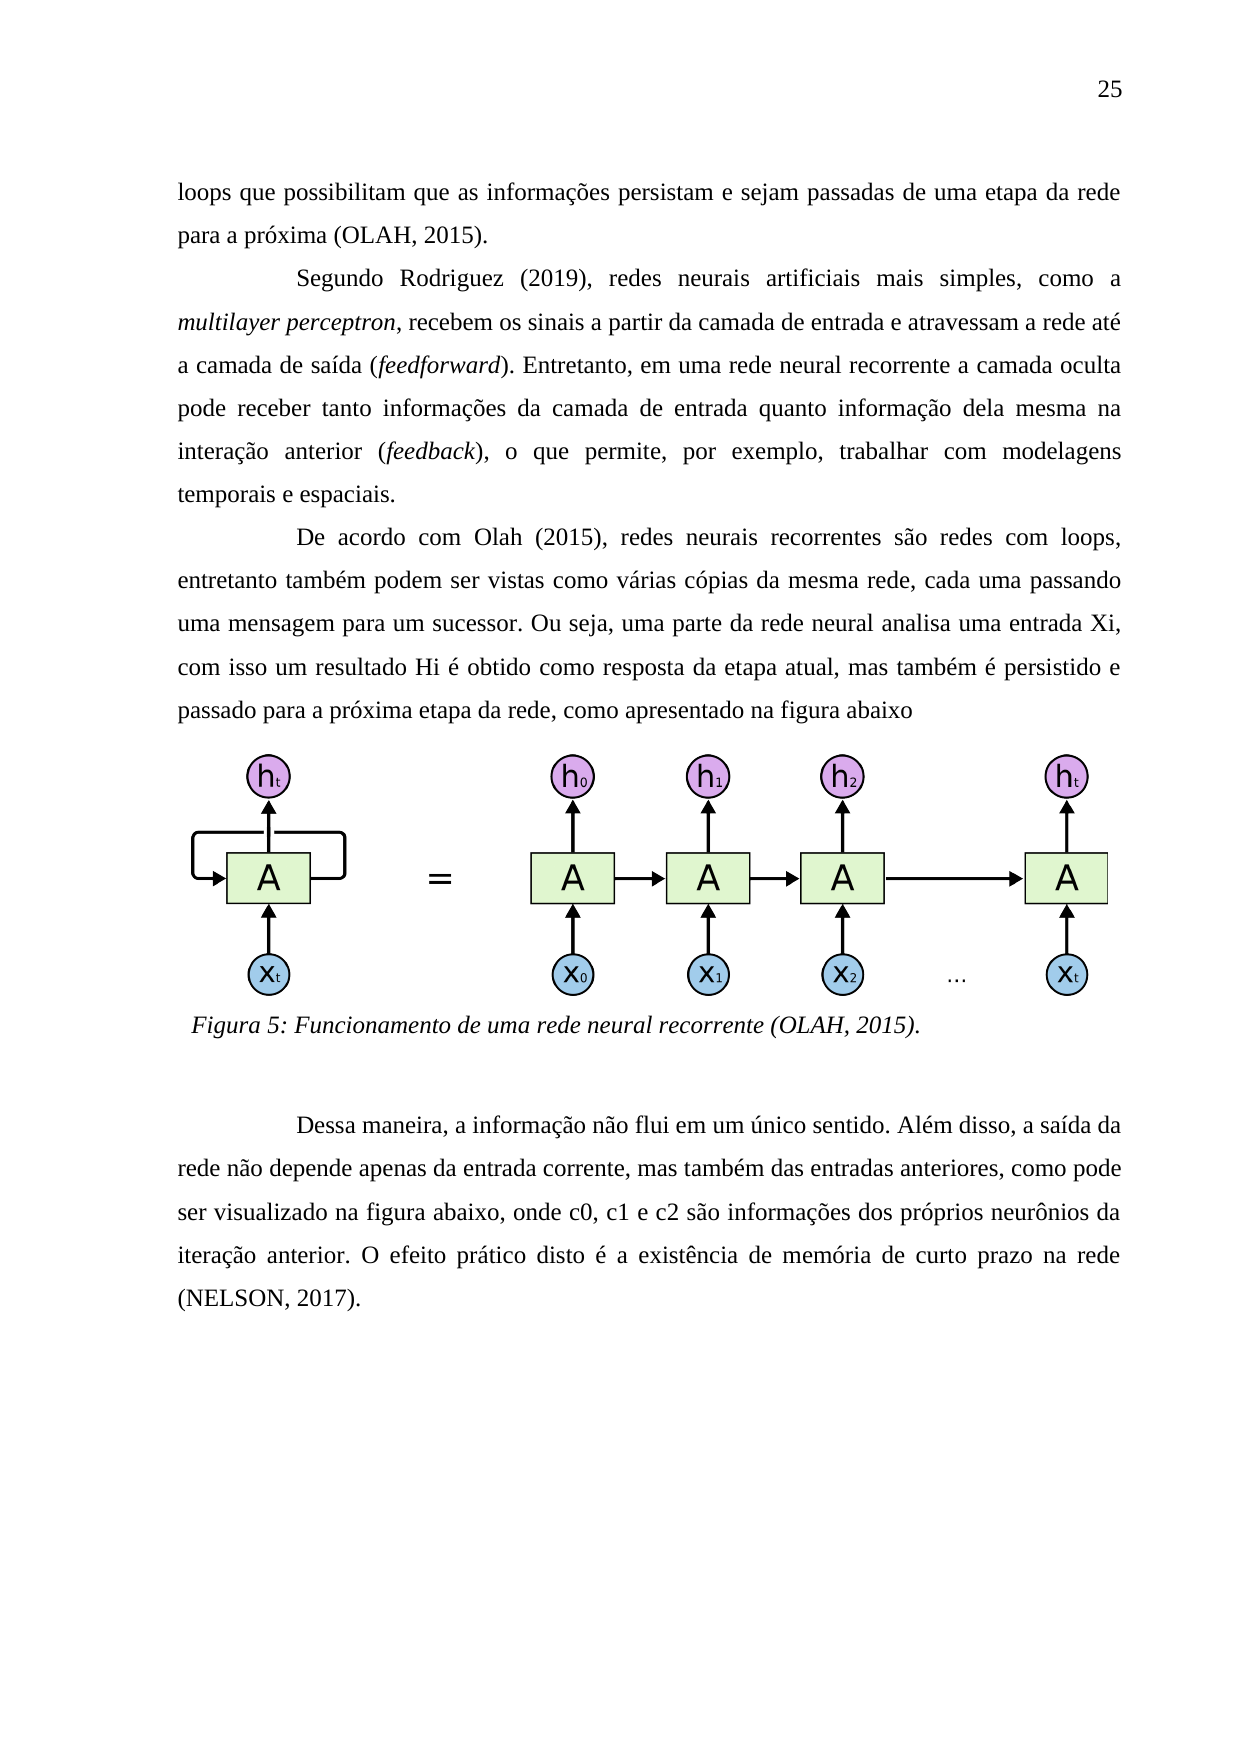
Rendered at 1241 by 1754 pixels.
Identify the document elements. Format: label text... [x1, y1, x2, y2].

text Segundo Rodriguez (2019), redes neurais artificiais mais simples, como a multilayer perceptron, recebem os sinais a partir da camada de entrada e atravessam a rede até a camada de saída (feedforward). Entretanto, em uma rede neural recorrente a camada oculta pode receber tanto informações da camada de entrada quanto informação dela mesma na interação anterior (feedback), o que permite, por exemplo, trabalhar com modelagens temporais e espaciais. [177, 263, 1122, 508]
text Dessa maneira, a informação não flui em um único sentido. Além disso, a saída da rede não depende apenas da entrada corrente, mas também das entradas anteriores, como pode ser visualizado na figura abaixo, onde c0, c1 e c2 são informações dos próprios neurônios da iteração anterior. O efeito prático disto é a existência de memória de curto prazo na rede (NELSON, 2017). [177, 1110, 1122, 1312]
text loops que possibilitam que as informações persistam e sejam passadas de uma etapa da rede para a próxima (OLAH, 2015). [177, 177, 1122, 249]
text De acordo com Olah (2015), redes neurais recorrentes são redes com loops, entretanto também podem ser vistas como várias cópias da mesma rede, cada uma passando uma mensagem para um sucessor. Ou seja, uma parte da rede neural analisa uma entrada Xi, com isso um resultado Hi é obtido como resposta da etapa atual, mas também é persistido e passado para a próxima etapa da rede, como apresentado na figura abaixo [177, 522, 1122, 723]
text Figura 5: Funcionamento de uma rede neural recorrente (OLAH, 2015). [191, 996, 1108, 1038]
picture [191, 754, 1108, 996]
